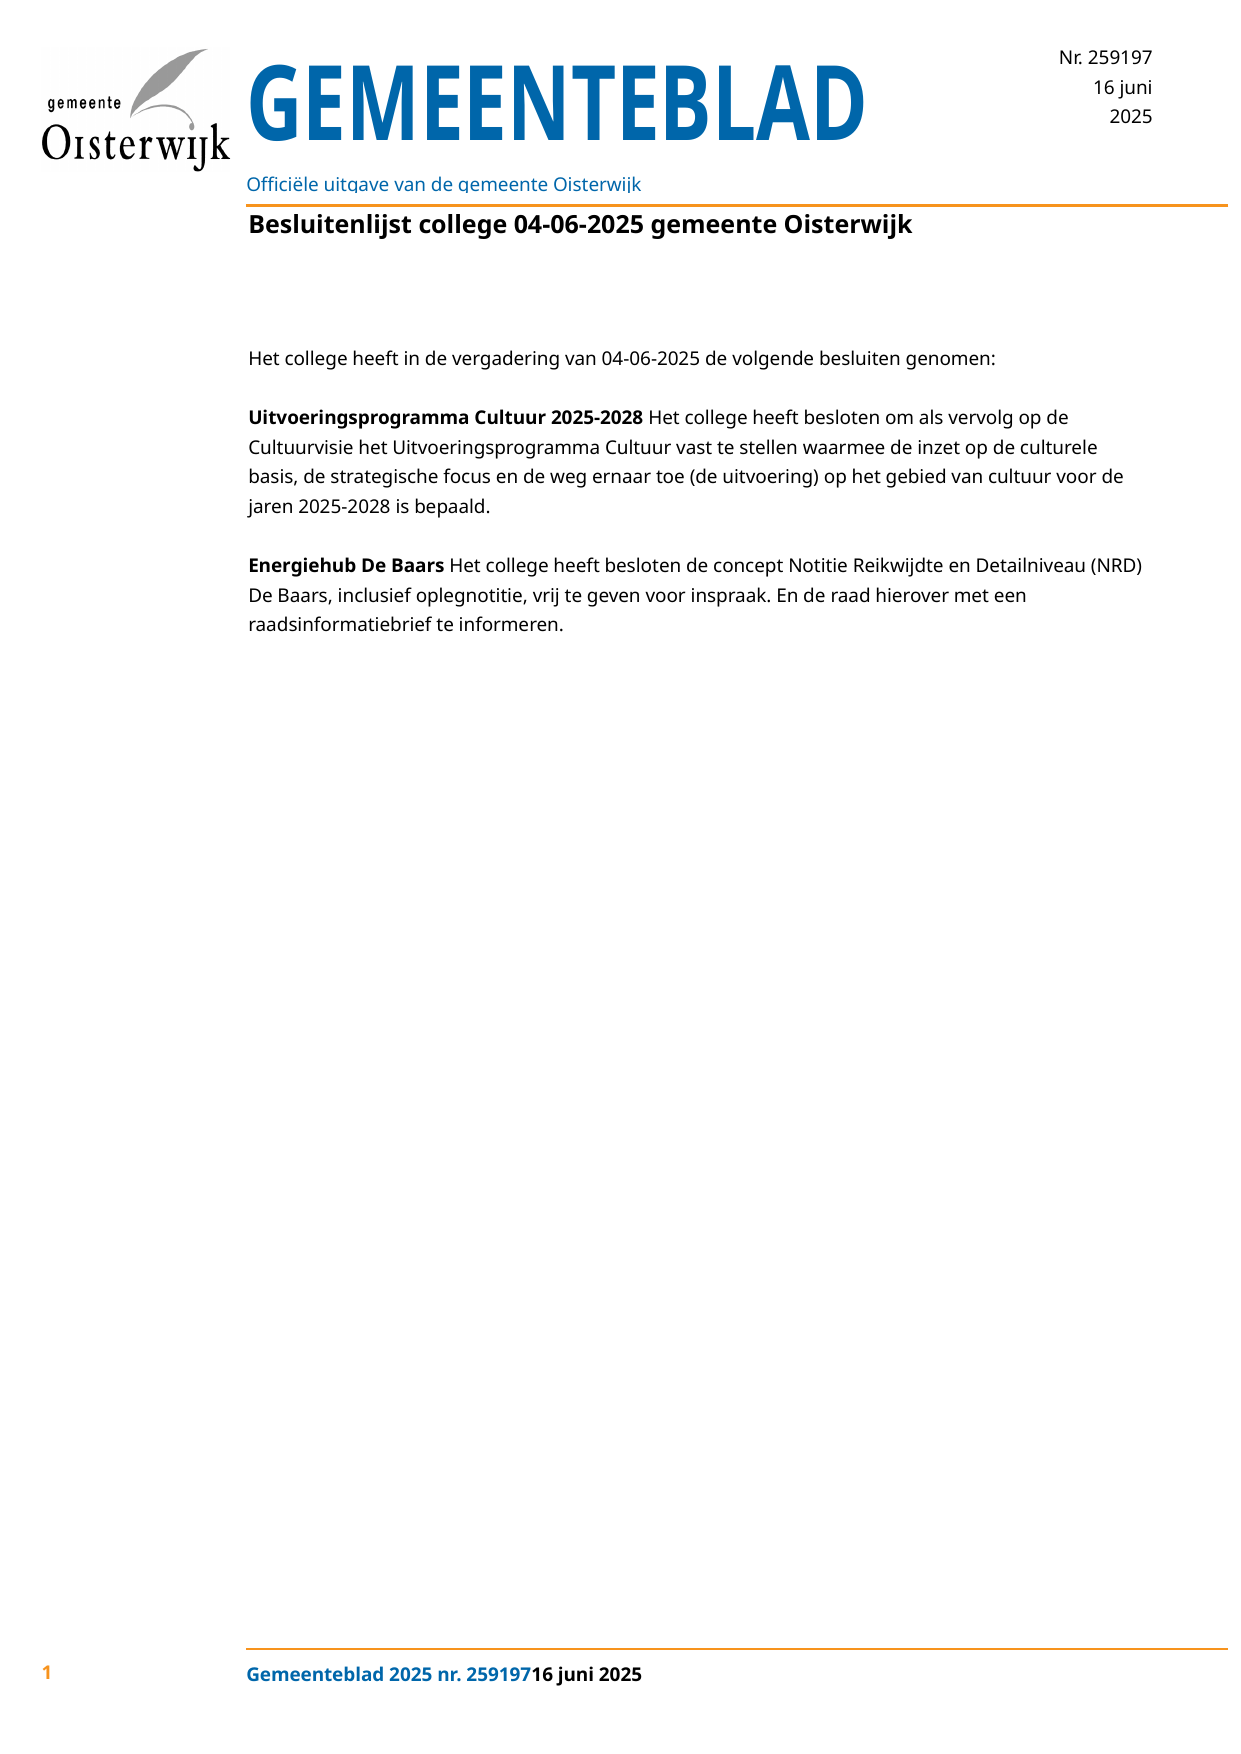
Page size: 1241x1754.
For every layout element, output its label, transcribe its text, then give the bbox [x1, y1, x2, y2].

text Besluitenlijst college 04-06-2025 gemeente Oisterwijk [248, 207, 1152, 241]
text Energiehub De Baars Het college heeft besloten de concept Notitie Reikwijdte en Detailniveau (NRD) De Baars, inclusief oplegnotitie, vrij te geven voor inspraak. En de raad hierover met een raadsinformatiebrief te informeren. [248, 552, 1152, 637]
text Uitvoeringsprogramma Cultuur 2025-2028 Het college heeft besloten om als vervolg op de Cultuurvisie het Uitvoeringsprogramma Cultuur vast te stellen waarmee de inzet op de culturele basis, de strategische focus en de weg ernaar toe (de uitvoering) op het gebied van cultuur voor de jaren 2025-2028 is bepaald. [248, 404, 1152, 519]
picture [41, 47, 231, 172]
text Het college heeft in de vergadering van 04-06-2025 de volgende besluiten genomen: [248, 345, 1152, 371]
